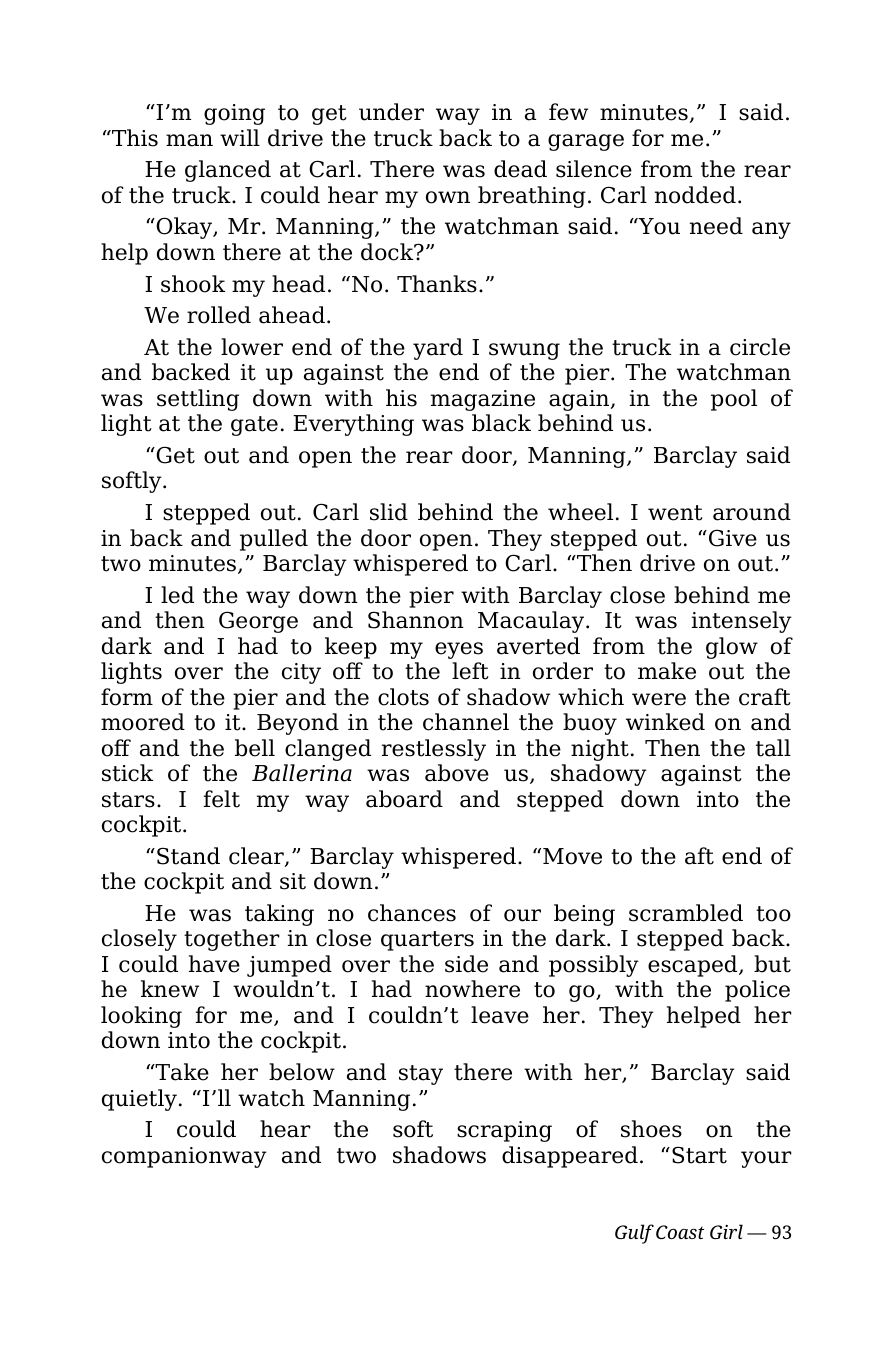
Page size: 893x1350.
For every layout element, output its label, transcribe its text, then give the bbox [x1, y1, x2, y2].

text At the lower end of the yard I swung the truck in a circle and backed it up against the end of the pier. The watchman was settling down with his magazine again, in the pool of light at the gate. Everything was black behind us. [101, 335, 792, 437]
text “Stand clear,” Barclay whispered. “Move to the aft end of the cockpit and sit down.” [101, 844, 792, 895]
text He glanced at Carl. There was dead silence from the rear of the truck. I could hear my own breathing. Carl nodded. [101, 158, 792, 209]
text He was taking no chances of our being scrambled too closely together in close quarters in the dark. I stepped back. I could have jumped over the side and possibly escaped, but he knew I wouldn’t. I had nowhere to go, with the police looking for me, and I couldn’t leave her. They helped her down into the cockpit. [101, 901, 792, 1054]
text We rolled ahead. [101, 303, 792, 329]
text “Get out and open the rear door, Manning,” Barclay said softly. [101, 443, 792, 494]
text “Okay, Mr. Manning,” the watchman said. “You need any help down there at the dock?” [101, 215, 792, 266]
text I shook my head. “No. Thanks.” [101, 272, 792, 297]
text I could hear the soft scraping of shoes on the companionway and two shadows disappeared. “Start your [101, 1117, 792, 1168]
text I stepped out. Carl slid behind the wheel. I went around in back and pulled the door open. They stepped out. “Give us two minutes,” Barclay whispered to Carl. “Then drive on out.” [101, 500, 792, 577]
text “I’m going to get under way in a few minutes,” I said. “This man will drive the truck back to a garage for me.” [101, 101, 792, 152]
text “Take her below and stay there with her,” Barclay said quietly. “I’ll watch Manning.” [101, 1060, 792, 1111]
text I led the way down the pier with Barclay close behind me and then George and Shannon Macaulay. It was intensely dark and I had to keep my eyes averted from the glow of lights over the city off to the left in order to make out the form of the pier and the clots of shadow which were the craft moored to it. Beyond in the channel the buoy winked on and off and the bell clanged restlessly in the night. Then the tall stick of the Ballerina was above us, shadowy against the stars. I felt my way aboard and stepped down into the cockpit. [101, 583, 792, 838]
